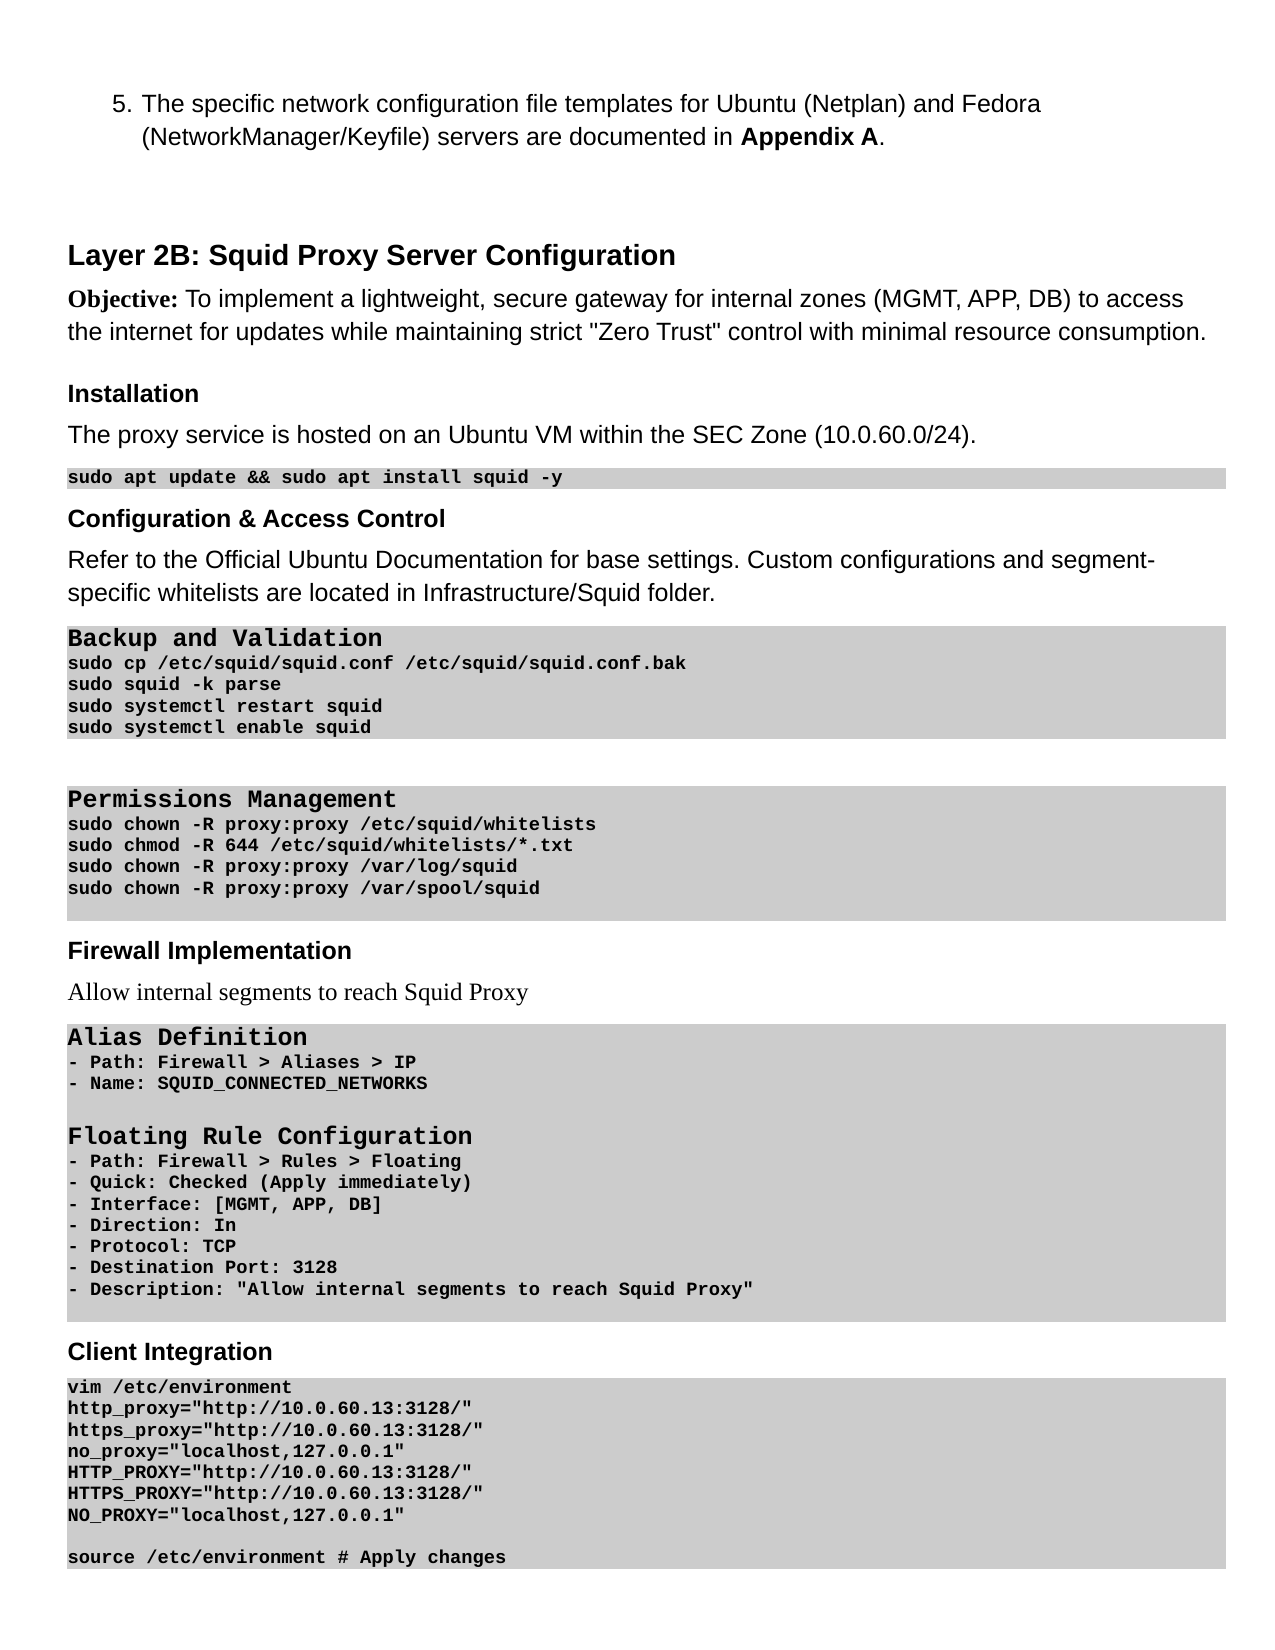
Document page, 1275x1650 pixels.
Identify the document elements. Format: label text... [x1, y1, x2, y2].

text Refer to the Official Ubuntu Documentation for base settings. Custom configurations and segment-specific whitelists are located in Infrastructure/Squid folder. [67, 545, 1226, 607]
text sudo systemctl enable squid [67, 718, 1226, 739]
text - Quick: Checked (Apply immediately) [67, 1173, 1226, 1194]
text HTTP_PROXY="http://10.0.60.13:3128/" [67, 1463, 1226, 1484]
text sudo chown -R proxy:proxy /etc/squid/whitelists [67, 815, 1226, 836]
text - Interface: [MGMT, APP, DB] [67, 1194, 1226, 1216]
text - Description: "Allow internal segments to reach Squid Proxy" [67, 1279, 1226, 1301]
text HTTPS_PROXY="http://10.0.60.13:3128/" [67, 1484, 1226, 1505]
text sudo chown -R proxy:proxy /var/spool/squid [67, 878, 1226, 900]
text sudo systemctl restart squid [67, 696, 1226, 718]
text vim /etc/environment [67, 1378, 1226, 1399]
text Allow internal segments to reach Squid Proxy [67, 977, 1226, 1006]
text http_proxy="http://10.0.60.13:3128/" [67, 1399, 1226, 1420]
text NO_PROXY="localhost,127.0.0.1" [67, 1505, 1226, 1527]
text Floating Rule Configuration [67, 1124, 1226, 1152]
text - Path: Firewall > Aliases > IP [67, 1053, 1226, 1074]
list The specific network configuration file templates for Ubuntu (Netplan) and Fedora (NetworkManager/Keyfile) servers are documented in Appendix A. [112, 88, 1226, 150]
text Backup and Validation [67, 626, 1226, 654]
text no_proxy="localhost,127.0.0.1" [67, 1442, 1226, 1463]
text - Name: SQUID_CONNECTED_NETWORKS [67, 1074, 1226, 1095]
subtitle Client Integration [67, 1337, 1226, 1365]
text Objective: To implement a lightweight, secure gateway for internal zones (MGMT, APP, DB) to access the internet for updates while maintaining strict "Zero Trust" control with minimal resource consumption. [67, 284, 1226, 346]
subtitle Installation [67, 379, 1226, 408]
subtitle Configuration & Access Control [67, 504, 1226, 532]
text - Path: Firewall > Rules > Floating [67, 1152, 1226, 1173]
text - Protocol: TCP [67, 1237, 1226, 1258]
text sudo chmod -R 644 /etc/squid/whitelists/*.txt [67, 836, 1226, 857]
text sudo apt update && sudo apt install squid -y [67, 468, 1226, 489]
text sudo cp /etc/squid/squid.conf /etc/squid/squid.conf.bak [67, 654, 1226, 675]
text - Direction: In [67, 1216, 1226, 1237]
text sudo chown -R proxy:proxy /var/log/squid [67, 857, 1226, 878]
subtitle Layer 2B: Squid Proxy Server Configuration [67, 238, 1226, 271]
text source /etc/environment # Apply changes [67, 1548, 1226, 1569]
text The proxy service is hosted on an Ubuntu VM within the SEC Zone (10.0.60.0/24). [67, 420, 1226, 449]
subtitle Firewall Implementation [67, 936, 1226, 964]
text Alias Definition [67, 1024, 1226, 1053]
text https_proxy="http://10.0.60.13:3128/" [67, 1420, 1226, 1442]
text Permissions Management [67, 786, 1226, 815]
text - Destination Port: 3128 [67, 1258, 1226, 1279]
text sudo squid -k parse [67, 675, 1226, 696]
